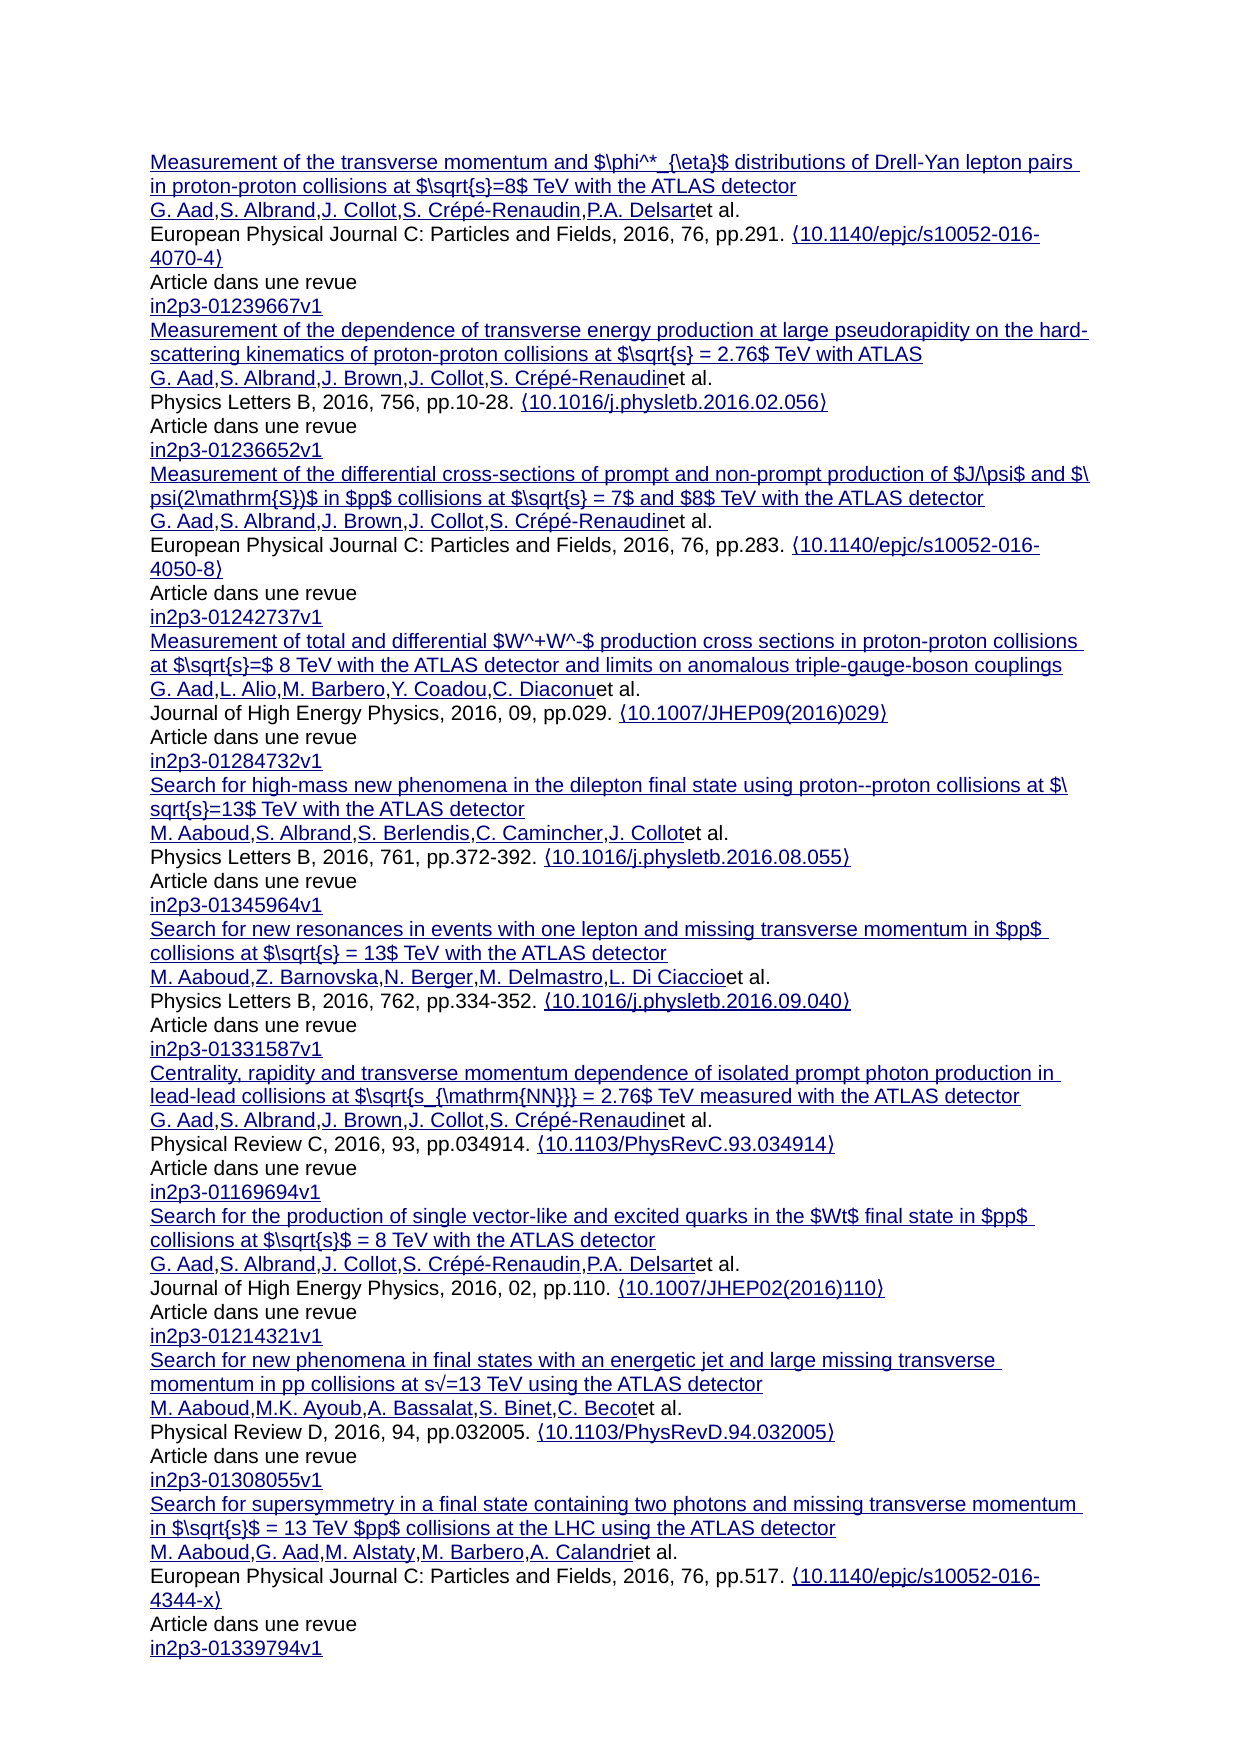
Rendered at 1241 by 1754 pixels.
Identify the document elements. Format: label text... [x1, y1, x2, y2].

table_cell Measurement of the transverse momentum and $\phi^*_{\eta}$ distributions of Drell-Yan lepton pairs in proton-proton collisions at $\sqrt{s}=8$ TeV with the ATLAS detector G. Aad,S. Albrand,J. Collot,S. Crépé-Renaudin,P.A. Delsartet al. European Physical Journal C: Particles and Fields, 2016, 76, pp.291. ⟨10.1140/epjc/s10052-016-4070-4⟩ Article dans une revue in2p3-01239667v1 [150, 150, 1090, 318]
table_cell Search for high-mass new phenomena in the dilepton final state using proton--proton collisions at $\sqrt{s}=13$ TeV with the ATLAS detector M. Aaboud,S. Albrand,S. Berlendis,C. Camincher,J. Collotet al. Physics Letters B, 2016, 761, pp.372-392. ⟨10.1016/j.physletb.2016.08.055⟩ Article dans une revue in2p3-01345964v1 [150, 773, 1090, 917]
table_cell Measurement of total and differential $W^+W^-$ production cross sections in proton-proton collisions at $\sqrt{s}=$ 8 TeV with the ATLAS detector and limits on anomalous triple-gauge-boson couplings G. Aad,L. Alio,M. Barbero,Y. Coadou,C. Diaconuet al. Journal of High Energy Physics, 2016, 09, pp.029. ⟨10.1007/JHEP09(2016)029⟩ Article dans une revue in2p3-01284732v1 [150, 629, 1090, 773]
table_cell Search for the production of single vector-like and excited quarks in the $Wt$ final state in $pp$ collisions at $\sqrt{s}$ = 8 TeV with the ATLAS detector G. Aad,S. Albrand,J. Collot,S. Crépé-Renaudin,P.A. Delsartet al. Journal of High Energy Physics, 2016, 02, pp.110. ⟨10.1007/JHEP02(2016)110⟩ Article dans une revue in2p3-01214321v1 [150, 1204, 1090, 1348]
table_cell psi(2\mathrm{S})$ in $pp$ collisions at $\sqrt{s} = 7$ and $8$ TeV with the ATLAS detector G. Aad,S. Albrand,J. Brown,J. Collot,S. Crépé-Renaudinet al. European Physical Journal C: Particles and Fields, 2016, 76, pp.283. ⟨10.1140/epjc/s10052-016-4050-8⟩ Article dans une revue in2p3-01242737v1 [150, 483, 1090, 629]
table_cell Measurement of the dependence of transverse energy production at large pseudorapidity on the hard-scattering kinematics of proton-proton collisions at $\sqrt{s} = 2.76$ TeV with ATLAS G. Aad,S. Albrand,J. Brown,J. Collot,S. Crépé-Renaudinet al. Physics Letters B, 2016, 756, pp.10-28. ⟨10.1016/j.physletb.2016.02.056⟩ Article dans une revue in2p3-01236652v1 [150, 318, 1090, 461]
table_cell Search for new resonances in events with one lepton and missing transverse momentum in $pp$ collisions at $\sqrt{s} = 13$ TeV with the ATLAS detector M. Aaboud,Z. Barnovska,N. Berger,M. Delmastro,L. Di Ciaccioet al. Physics Letters B, 2016, 762, pp.334-352. ⟨10.1016/j.physletb.2016.09.040⟩ Article dans une revue in2p3-01331587v1 [150, 917, 1090, 1060]
table_cell Search for new phenomena in final states with an energetic jet and large missing transverse momentum in pp collisions at s√=13 TeV using the ATLAS detector M. Aaboud,M.K. Ayoub,A. Bassalat,S. Binet,C. Becotet al. Physical Review D, 2016, 94, pp.032005. ⟨10.1103/PhysRevD.94.032005⟩ Article dans une revue in2p3-01308055v1 [150, 1348, 1090, 1492]
table_cell Centrality, rapidity and transverse momentum dependence of isolated prompt photon production in lead-lead collisions at $\sqrt{s_{\mathrm{NN}}} = 2.76$ TeV measured with the ATLAS detector G. Aad,S. Albrand,J. Brown,J. Collot,S. Crépé-Renaudinet al. Physical Review C, 2016, 93, pp.034914. ⟨10.1103/PhysRevC.93.034914⟩ Article dans une revue in2p3-01169694v1 [150, 1060, 1090, 1204]
table_cell Measurement of the differential cross-sections of prompt and non-prompt production of $J/\psi$ and $\ [150, 461, 1090, 482]
table_cell Search for supersymmetry in a final state containing two photons and missing transverse momentum in $\sqrt{s}$ = 13 TeV $pp$ collisions at the LHC using the ATLAS detector M. Aaboud,G. Aad,M. Alstaty,M. Barbero,A. Calandriet al. European Physical Journal C: Particles and Fields, 2016, 76, pp.517. ⟨10.1140/epjc/s10052-016-4344-x⟩ Article dans une revue in2p3-01339794v1 [150, 1492, 1090, 1659]
